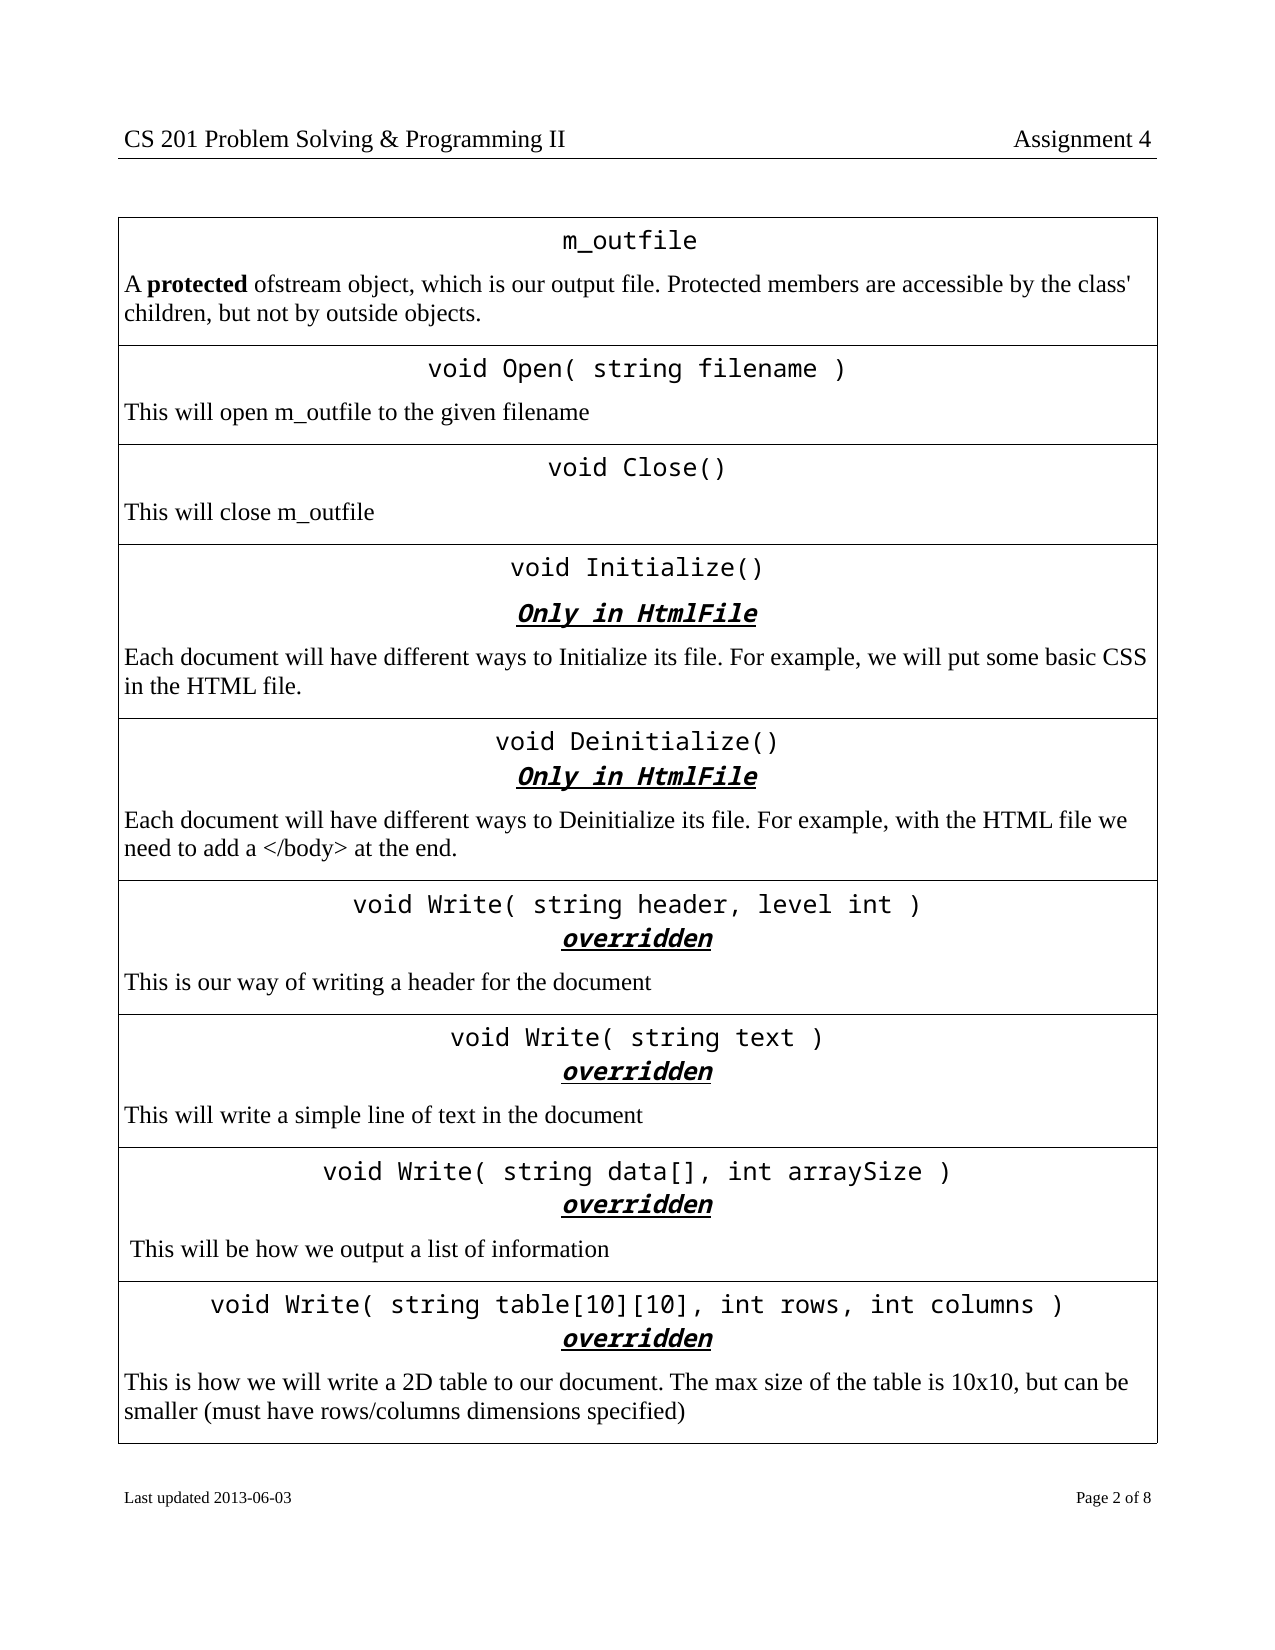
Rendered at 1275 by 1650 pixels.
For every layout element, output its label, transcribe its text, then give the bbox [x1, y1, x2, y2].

table_header m_outfile A protected ofstream object, which is our output file. Protected members are accessible by the class' children, but not by outside objects. [119, 218, 1157, 345]
table_cell void Close() This will close m_outfile [119, 445, 1157, 543]
table_cell void Write( string header, level int ) overridden This is our way of writing a header for the document [119, 881, 1157, 1014]
table_cell void Write( string data[], int arraySize ) overridden This will be how we output a list of information [119, 1148, 1157, 1281]
table_cell void Initialize() Only in HtmlFile Each document will have different ways to Initialize its file. For example, we will put some basic CSS in the HTML file. [119, 545, 1157, 718]
table_cell void Write( string text ) overridden This will write a simple line of text in the document [119, 1015, 1157, 1147]
table_cell void Deinitialize() Only in HtmlFile Each document will have different ways to Deinitialize its file. For example, with the HTML file we need to add a </body> at the end. [119, 719, 1157, 880]
table_cell void Write( string table[10][10], int rows, int columns ) overridden This is how we will write a 2D table to our document. The max size of the table is 10x10, but can be smaller (must have rows/columns dimensions specified) [119, 1282, 1157, 1443]
table_cell void Open( string filename ) This will open m_outfile to the given filename [119, 346, 1157, 444]
